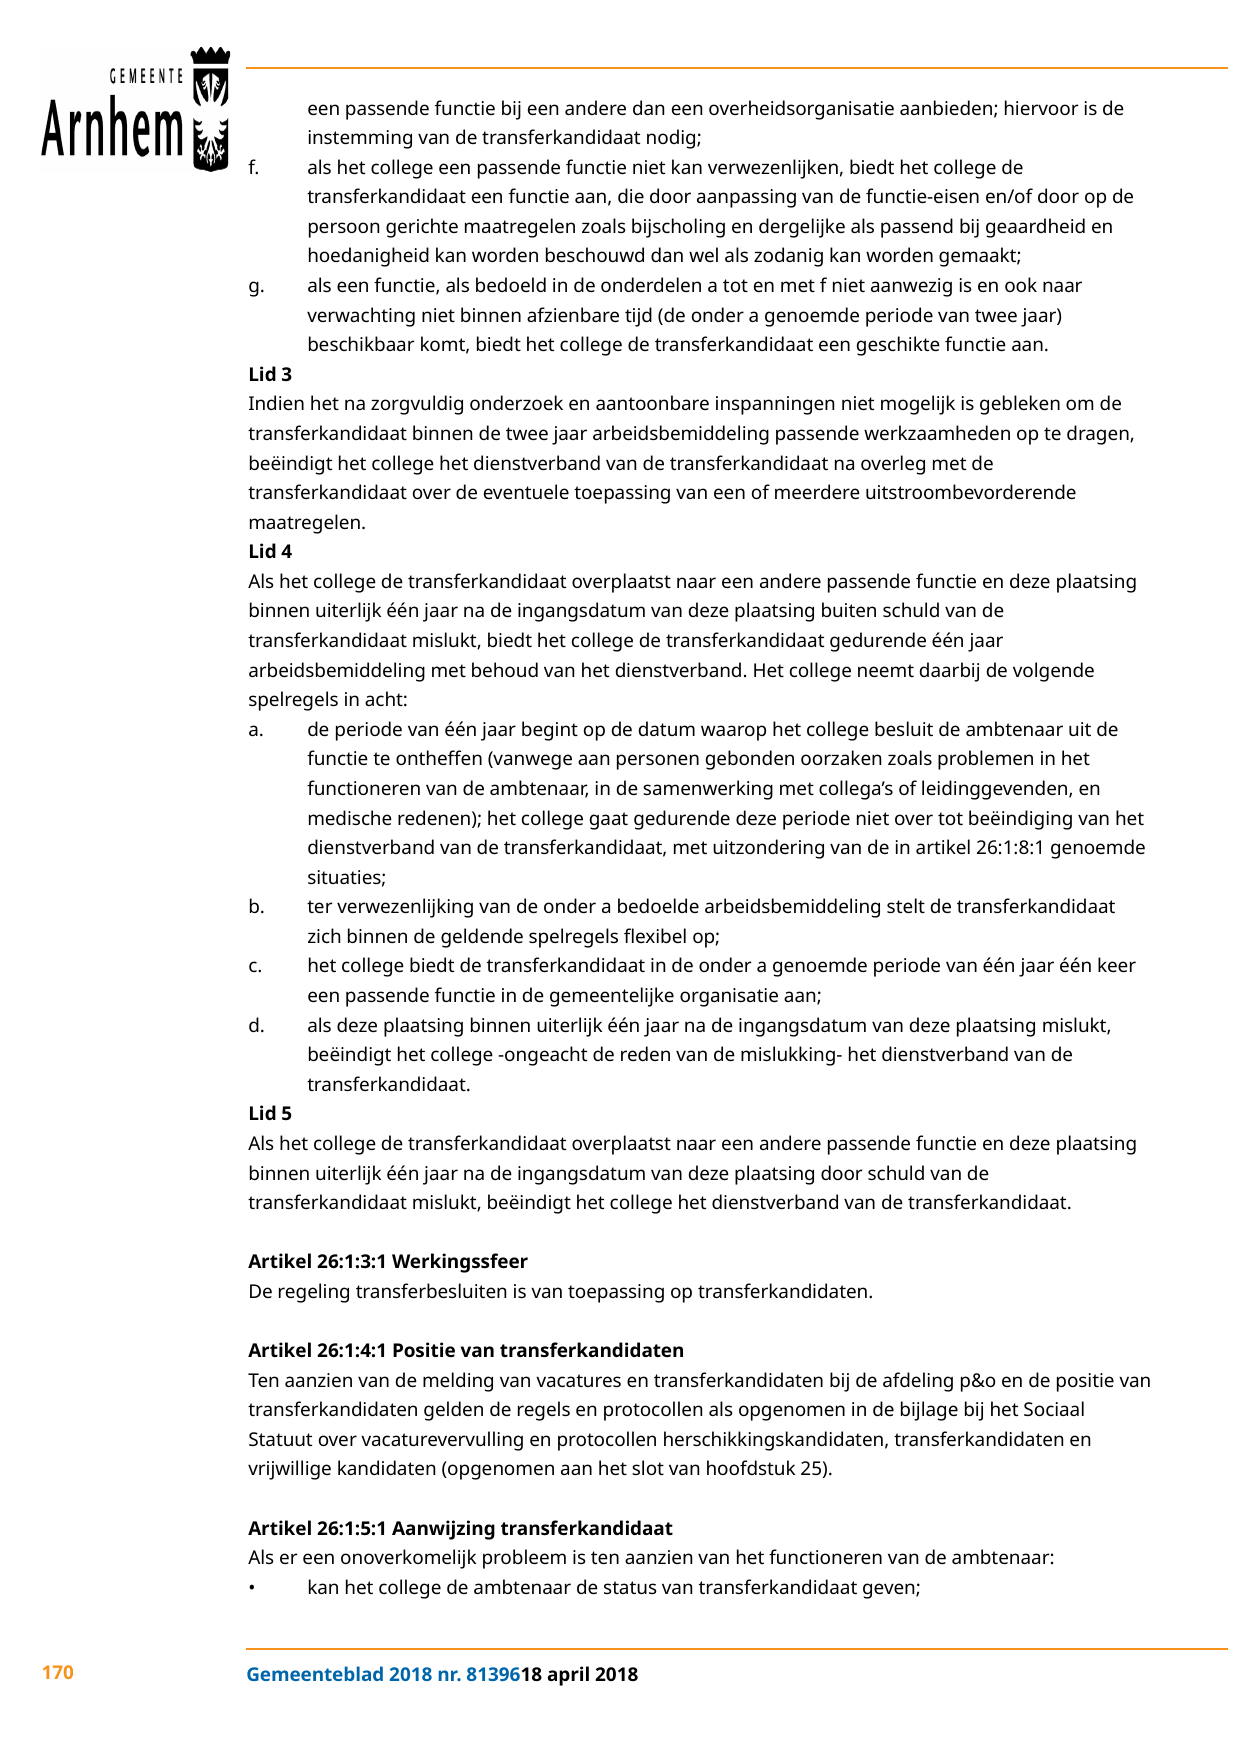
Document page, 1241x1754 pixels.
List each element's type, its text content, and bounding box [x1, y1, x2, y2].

list kan het college de ambtenaar de status van transferkandidaat geven; [248, 1574, 1152, 1600]
list ter verwezenlijking van de onder a bedoelde arbeidsbemiddeling stelt de transferkandidaat zich binnen de geldende spelregels flexibel op; [248, 893, 1152, 949]
list de periode van één jaar begint op de datum waarop het college besluit de ambtenaar uit de functie te ontheffen (vanwege aan personen gebonden oorzaken zoals problemen in het functioneren van de ambtenaar, in de samenwerking met collega’s of leidinggevenden, en medische redenen); het college gaat gedurende deze periode niet over tot beëindiging van het dienstverband van de transferkandidaat, met uitzondering van de in artikel 26:1:8:1 genoemde situaties; [248, 716, 1152, 890]
list als deze plaatsing binnen uiterlijk één jaar na de ingangsdatum van deze plaatsing mislukt, beëindigt het college -ongeacht de reden van de mislukking- het dienstverband van de transferkandidaat. [248, 1012, 1152, 1097]
list het college biedt de transferkandidaat in de onder a genoemde periode van één jaar één keer een passende functie in de gemeentelijke organisatie aan; [248, 953, 1152, 1008]
text Lid 5 [248, 1101, 1152, 1126]
picture [41, 47, 231, 172]
text Als het college de transferkandidaat overplaatst naar een andere passende functie en deze plaatsing binnen uiterlijk één jaar na de ingangsdatum van deze plaatsing door schuld van de transferkandidaat mislukt, beëindigt het college het dienstverband van de transferkandidaat. [248, 1130, 1152, 1215]
text Artikel 26:1:5:1 Aanwijzing transferkandidaat [248, 1515, 1152, 1541]
text Als er een onoverkomelijk probleem is ten aanzien van het functioneren van de ambtenaar: [248, 1544, 1152, 1570]
text Indien het na zorgvuldig onderzoek en aantoonbare inspanningen niet mogelijk is gebleken om de transferkandidaat binnen de twee jaar arbeidsbemiddeling passende werkzaamheden op te dragen, beëindigt het college het dienstverband van de transferkandidaat na overleg met de transferkandidaat over de eventuele toepassing van een of meerdere uitstroombevorderende maatregelen. [248, 391, 1152, 535]
text Ten aanzien van de melding van vacatures en transferkandidaten bij de afdeling p&o en de positie van transferkandidaten gelden de regels en protocollen als opgenomen in de bijlage bij het Sociaal Statuut over vacaturevervulling en protocollen herschikkingskandidaten, transferkandidaten en vrijwillige kandidaten (opgenomen aan het slot van hoofdstuk 25). [248, 1367, 1152, 1481]
list een passende functie bij een andere dan een overheidsorganisatie aanbieden; hiervoor is de instemming van de transferkandidaat nodig; [248, 95, 1152, 150]
text Lid 3 [248, 361, 1152, 387]
text Als het college de transferkandidaat overplaatst naar een andere passende functie en deze plaatsing binnen uiterlijk één jaar na de ingangsdatum van deze plaatsing buiten schuld van de transferkandidaat mislukt, biedt het college de transferkandidaat gedurende één jaar arbeidsbemiddeling met behoud van het dienstverband. Het college neemt daarbij de volgende spelregels in acht: [248, 568, 1152, 712]
text Artikel 26:1:3:1 Werkingssfeer [248, 1248, 1152, 1274]
list als een functie, als bedoeld in de onderdelen a tot en met f niet aanwezig is en ook naar verwachting niet binnen afzienbare tijd (de onder a genoemde periode van twee jaar) beschikbaar komt, biedt het college de transferkandidaat een geschikte functie aan. [248, 272, 1152, 357]
list als het college een passende functie niet kan verwezenlijken, biedt het college de transferkandidaat een functie aan, die door aanpassing van de functie-eisen en/of door op de persoon gerichte maatregelen zoals bijscholing en dergelijke als passend bij geaardheid en hoedanigheid kan worden beschouwd dan wel als zodanig kan worden gemaakt; [248, 154, 1152, 268]
text Lid 4 [248, 538, 1152, 564]
text Artikel 26:1:4:1 Positie van transferkandidaten [248, 1337, 1152, 1363]
text De regeling transferbesluiten is van toepassing op transferkandidaten. [248, 1278, 1152, 1304]
